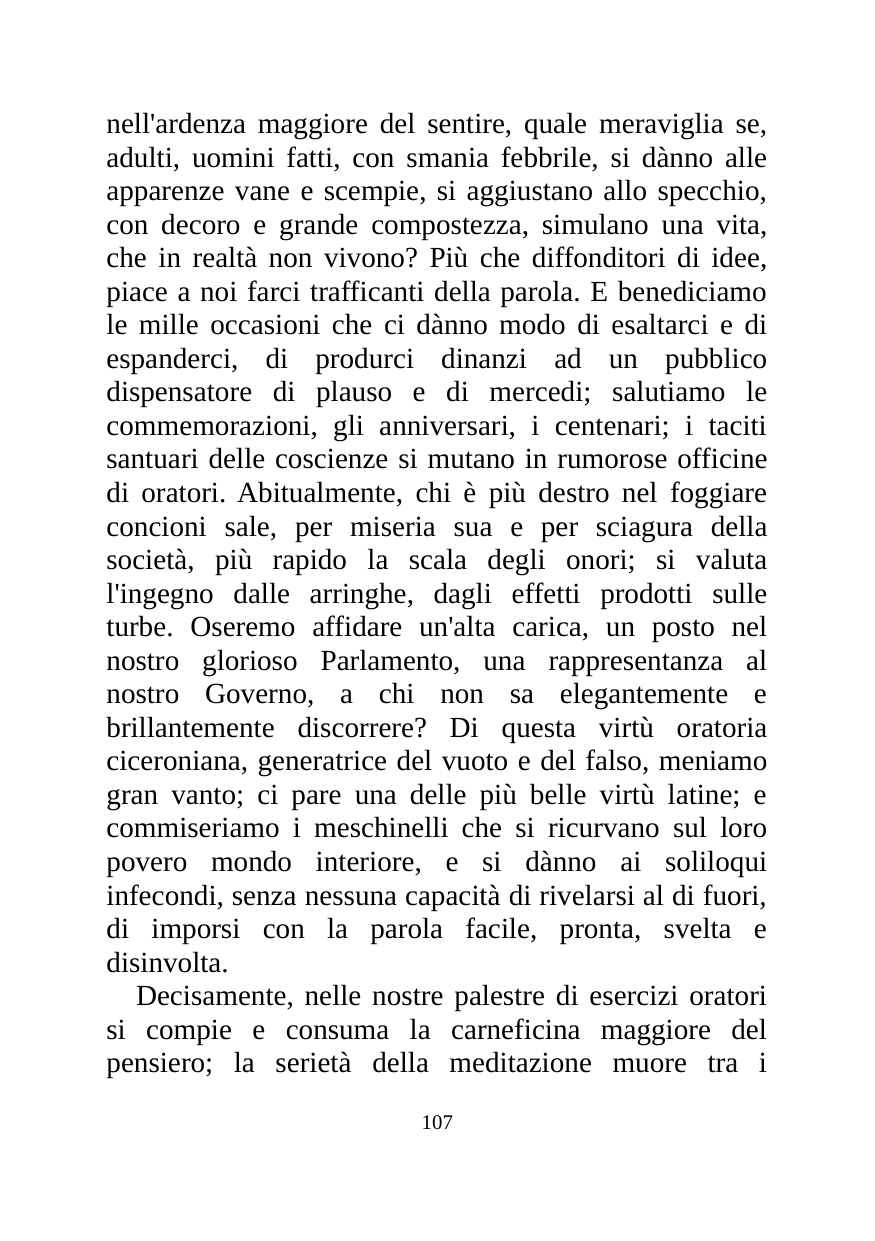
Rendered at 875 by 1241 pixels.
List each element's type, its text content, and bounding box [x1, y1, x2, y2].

text nell'ardenza maggiore del sentire, quale meraviglia se, adulti, uomini fatti, con smania febbrile, si dànno alle apparenze vane e scempie, si aggiustano allo specchio, con decoro e grande compostezza, simulano una vita, che in realtà non vivono? Più che diffonditori di idee, piace a noi farci trafficanti della parola. E benediciamo le mille occasioni che ci dànno modo di esaltarci e di espanderci, di produrci dinanzi ad un pubblico dispensatore di plauso e di mercedi; salutiamo le commemorazioni, gli anniversari, i centenari; i taciti santuari delle coscienze si mutano in rumorose officine di oratori. Abitualmente, chi è più destro nel foggiare concioni sale, per miseria sua e per sciagura della società, più rapido la scala degli onori; si valuta l'ingegno dalle arringhe, dagli effetti prodotti sulle turbe. Oseremo affidare un'alta carica, un posto nel nostro glorioso Parlamento, una rappresentanza al nostro Governo, a chi non sa elegantemente e brillantemente discorrere? Di questa virtù oratoria ciceroniana, generatrice del vuoto e del falso, meniamo gran vanto; ci pare una delle più belle virtù latine; e commiseriamo i meschinelli che si ricurvano sul loro povero mondo interiore, e si dànno ai soliloqui infecondi, senza nessuna capacità di rivelarsi al di fuori, di imporsi con la parola facile, pronta, svelta e disinvolta. [106, 106, 768, 978]
text Decisamente, nelle nostre palestre di esercizi oratori si compie e consuma la carneficina maggiore del pensiero; la serietà della meditazione muore tra i [106, 978, 768, 1079]
